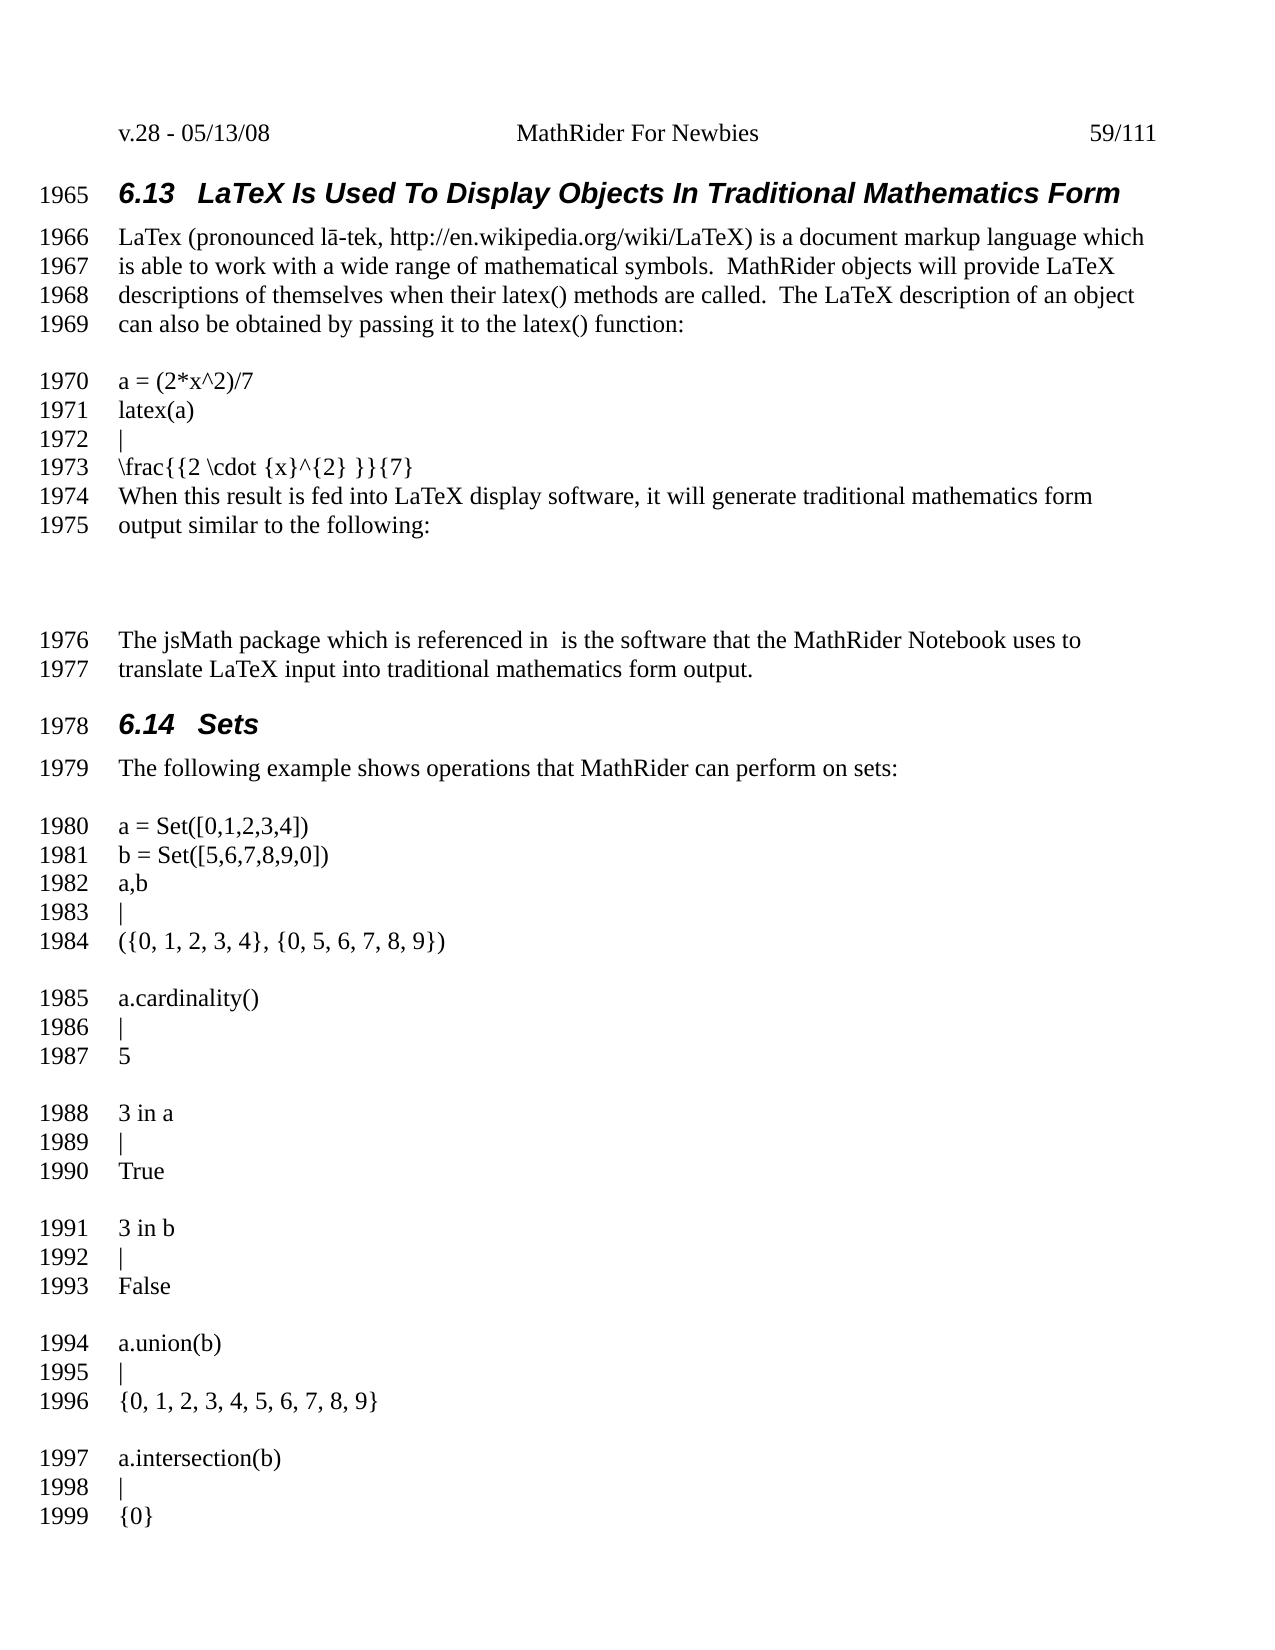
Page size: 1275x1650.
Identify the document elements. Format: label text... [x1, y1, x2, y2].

text \frac{{2 \cdot {x}^{2} }}{7} [118, 452, 1157, 481]
text 3 in a [118, 1098, 1157, 1127]
text | [118, 1127, 1157, 1156]
text The following example shows operations that MathRider can perform on sets: [118, 753, 1157, 782]
text {0, 1, 2, 3, 4, 5, 6, 7, 8, 9} [118, 1386, 1157, 1415]
text latex(a) [118, 395, 1157, 424]
text a.intersection(b) [118, 1443, 1157, 1472]
text | [118, 1472, 1157, 1501]
subtitle LaTeX Is Used To Display Objects In Traditional Mathematics Form [118, 176, 1157, 210]
text | [118, 1242, 1157, 1271]
text a,b [118, 868, 1157, 897]
text True [118, 1156, 1157, 1185]
text | [118, 897, 1157, 926]
text When this result is fed into LaTeX display software, it will generate traditional mathematics form output similar to the following: [118, 481, 1157, 539]
text | [118, 1357, 1157, 1386]
text a = Set([0,1,2,3,4]) [118, 811, 1157, 840]
text b = Set([5,6,7,8,9,0]) [118, 840, 1157, 868]
text 3 in b [118, 1213, 1157, 1242]
text a = (2*x^2)/7 [118, 366, 1157, 395]
text ({0, 1, 2, 3, 4}, {0, 5, 6, 7, 8, 9}) [118, 926, 1157, 955]
subtitle Sets [118, 707, 1157, 741]
text a.cardinality() [118, 983, 1157, 1012]
text {0} [118, 1501, 1157, 1530]
text | [118, 424, 1157, 452]
text LaTex (pronounced lā-tek, http://en.wikipedia.org/wiki/LaTeX) is a document markup language which is able to work with a wide range of mathematical symbols. MathRider objects will provide LaTeX descriptions of themselves when their latex() methods are called. The LaTeX description of an object can also be obtained by passing it to the latex() function: [118, 222, 1157, 337]
text False [118, 1271, 1157, 1300]
text 5 [118, 1041, 1157, 1070]
text The jsMath package which is referenced in is the software that the MathRider Notebook uses to translate LaTeX input into traditional mathematics form output. [118, 625, 1157, 682]
text a.union(b) [118, 1328, 1157, 1357]
text | [118, 1012, 1157, 1041]
